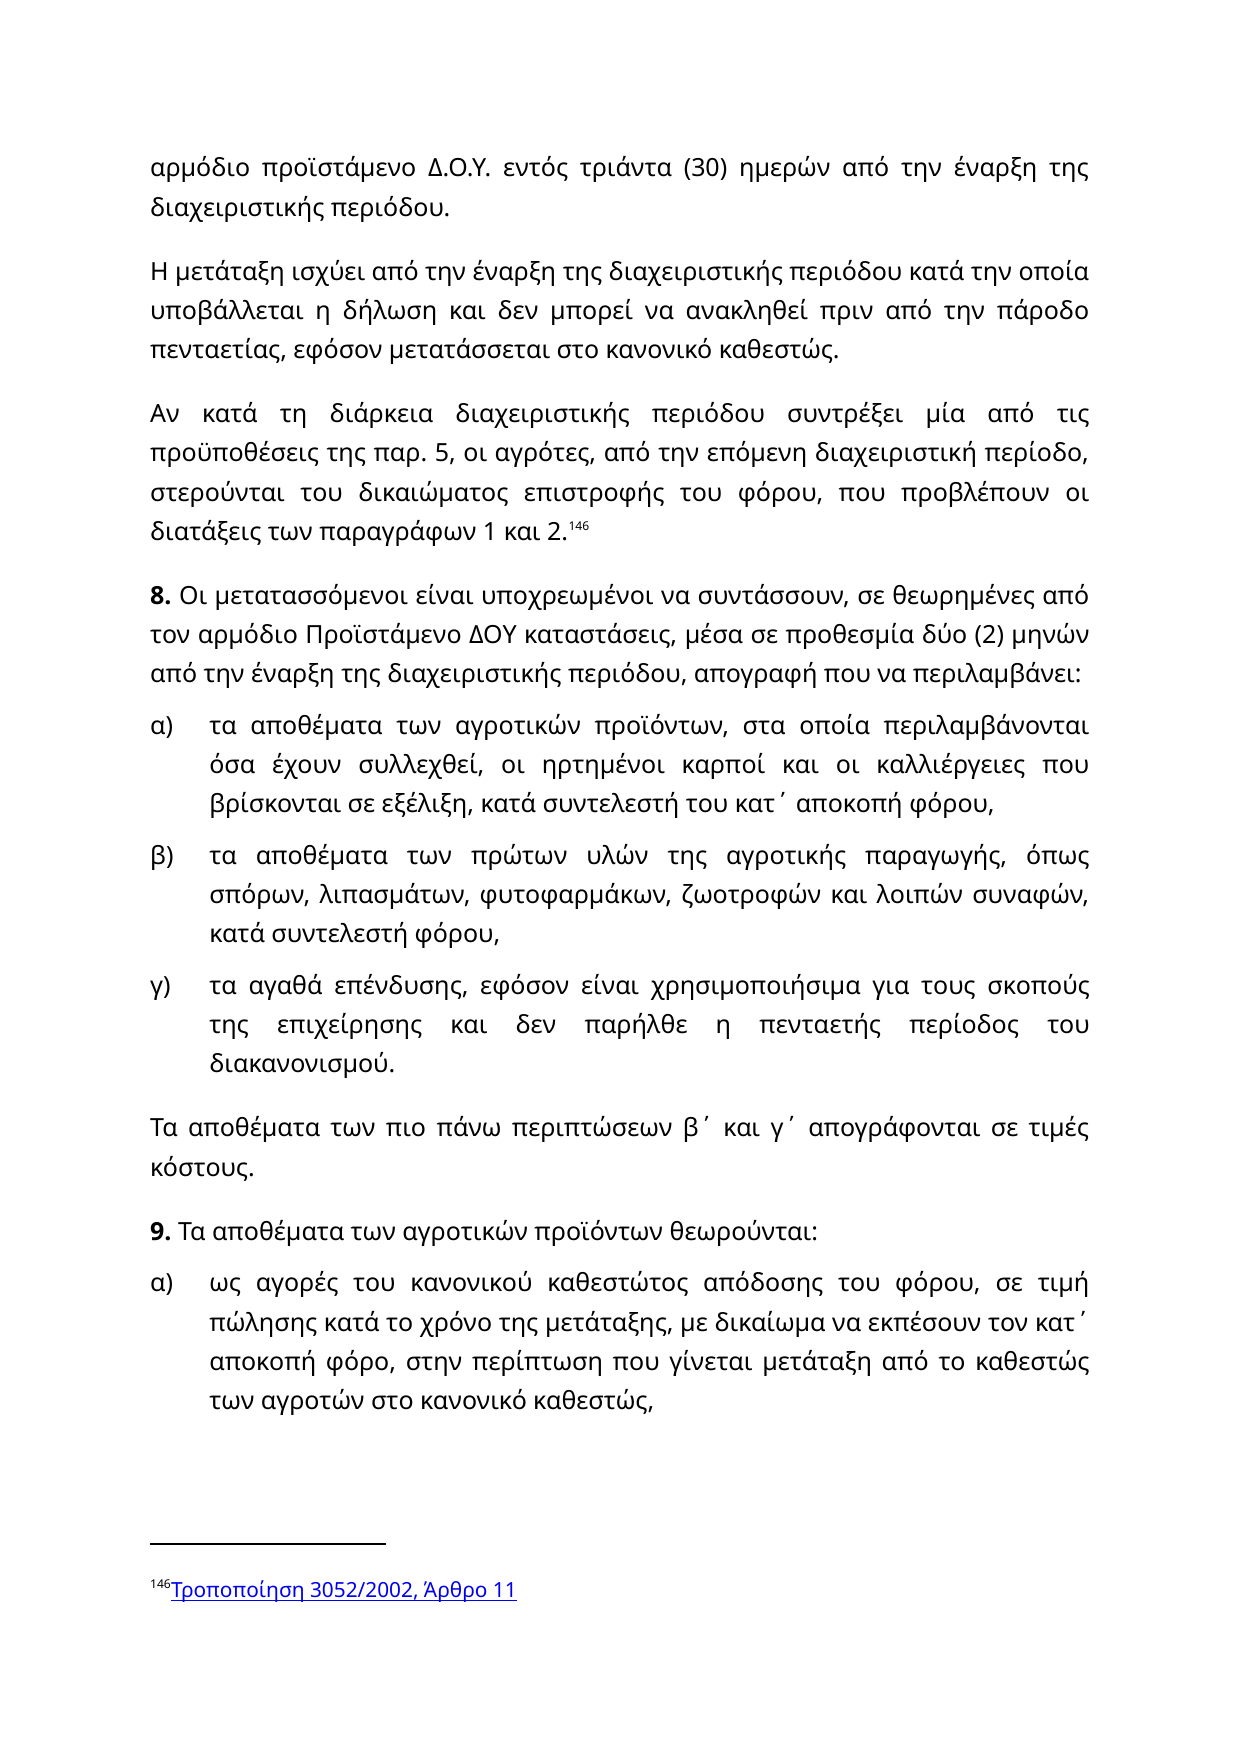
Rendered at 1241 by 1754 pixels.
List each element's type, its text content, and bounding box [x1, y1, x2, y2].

text 8. Οι μετατασσόμενοι είναι υποχρεωμένοι να συντάσσουν, σε θεωρημένες από τον αρμόδιο Προϊστάμενο ΔΟΥ καταστάσεις, μέσα σε προθεσμία δύο (2) μηνών από την έναρξη της διαχειριστικής περιόδου, απογραφή που να περιλαμβάνει: [150, 577, 1090, 690]
text Η μετάταξη ισχύει από την έναρξη της διαχειριστικής περιόδου κατά την οποία υποβάλλεται η δήλωση και δεν μπορεί να ανακληθεί πριν από την πάροδο πενταετίας, εφόσον μετατάσσεται στο κανονικό καθεστώς. [150, 253, 1090, 366]
list α) τα αποθέματα των αγροτικών προϊόντων, στα οποία περιλαμβάνονται όσα έχουν συλλεχθεί, οι ηρτημένοι καρποί και οι καλλιέργειες που βρίσκονται σε εξέλιξη, κατά συντελεστή του κατ΄ αποκοπή φόρου, [150, 707, 1090, 820]
text Τροποποίηση 3052/2002, Άρθρο 11 [150, 1576, 1090, 1604]
list α) ως αγορές του κανονικού καθεστώτος απόδοσης του φόρου, σε τιμή πώλησης κατά το χρόνο της μετάταξης, με δικαίωμα να εκπέσουν τον κατ΄ αποκοπή φόρο, στην περίπτωση που γίνεται μετάταξη από το καθεστώς των αγροτών στο κανονικό καθεστώς, [150, 1265, 1090, 1417]
text αρμόδιο προϊστάμενο Δ.Ο.Υ. εντός τριάντα (30) ημερών από την έναρξη της διαχειριστικής περιόδου. [150, 150, 1090, 223]
text Αν κατά τη διάρκεια διαχειριστικής περιόδου συντρέξει μία από τις προϋποθέσεις της παρ. 5, οι αγρότες, από την επόμενη διαχειριστική περίοδο, στερούνται του δικαιώματος επιστροφής του φόρου, που προβλέπουν οι διατάξεις των παραγράφων 1 και 2. [150, 396, 1090, 547]
list β) τα αποθέματα των πρώτων υλών της αγροτικής παραγωγής, όπως σπόρων, λιπασμάτων, φυτοφαρμάκων, ζωοτροφών και λοιπών συναφών, κατά συντελεστή φόρου, [150, 837, 1090, 950]
list γ) τα αγαθά επένδυσης, εφόσον είναι χρησιμοποιήσιμα για τους σκοπούς της επιχείρησης και δεν παρήλθε η πενταετής περίοδος του διακανονισμού. [150, 967, 1090, 1080]
text 9. Τα αποθέματα των αγροτικών προϊόντων θεωρούνται: [150, 1213, 1090, 1247]
text Τα αποθέματα των πιο πάνω περιπτώσεων β΄ και γ΄ απογράφονται σε τιμές κόστους. [150, 1110, 1090, 1183]
